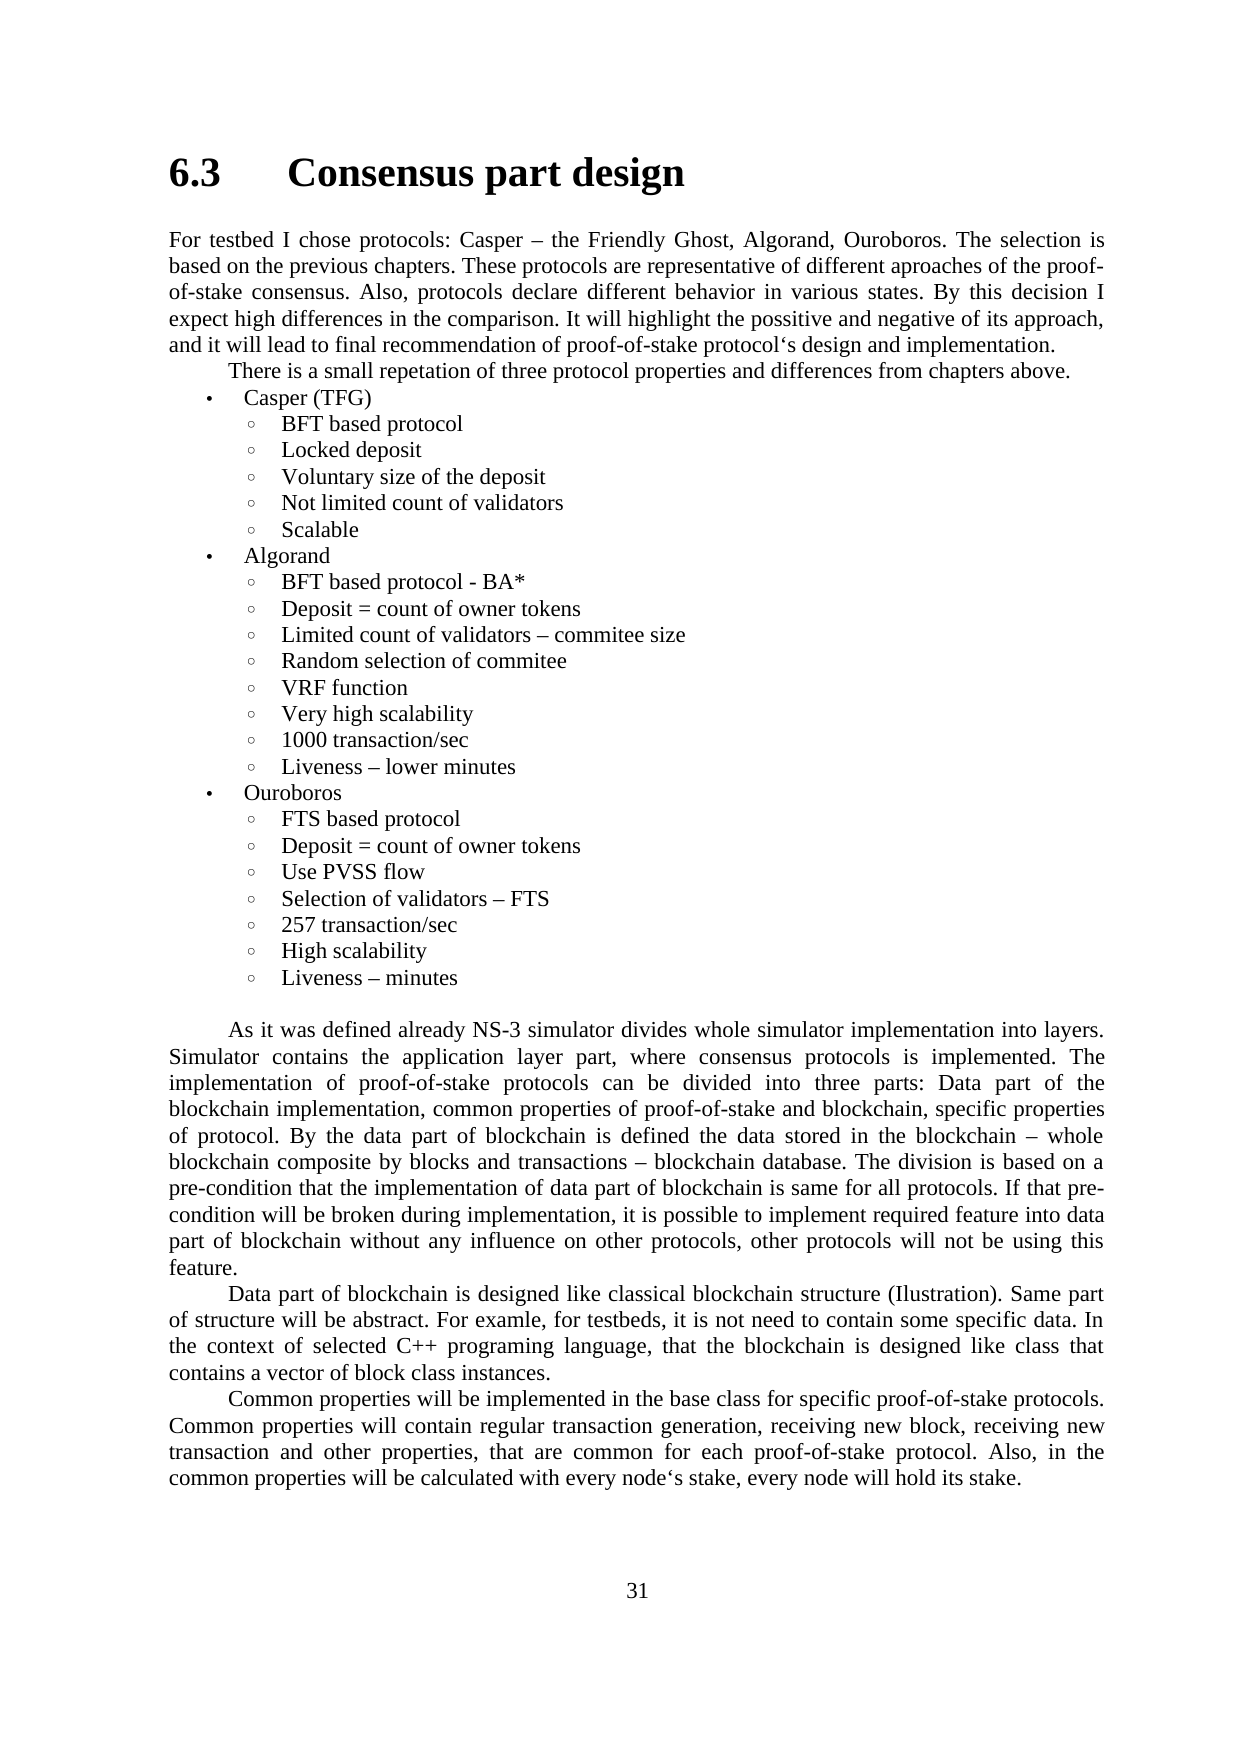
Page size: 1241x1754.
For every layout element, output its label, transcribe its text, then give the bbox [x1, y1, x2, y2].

text As it was defined already NS-3 simulator divides whole simulator implementation into layers. Simulator contains the application layer part, where consensus protocols is implemented. The implementation of proof-of-stake protocols can be divided into three parts: Data part of the blockchain implementation, common properties of proof-of-stake and blockchain, specific properties of protocol. By the data part of blockchain is defined the data stored in the blockchain – whole blockchain composite by blocks and transactions – blockchain database. The division is based on a pre-condition that the implementation of data part of blockchain is same for all protocols. If that pre-condition will be broken during implementation, it is possible to implement required feature into data part of blockchain without any influence on other protocols, other protocols will not be using this feature. [169, 1016, 1106, 1280]
list Scalable [244, 516, 1106, 542]
text Data part of blockchain is designed like classical blockchain structure (Ilustration). Same part of structure will be abstract. For examle, for testbeds, it is not need to contain some specific data. In the context of selected C++ programing language, that the blockchain is designed like class that contains a vector of block class instances. [169, 1280, 1106, 1385]
list VRF function [244, 674, 1106, 700]
list Casper (TFG) [206, 384, 1106, 410]
list Limited count of validators – commitee size [244, 621, 1106, 647]
list Deposit = count of owner tokens [244, 595, 1106, 621]
subtitle Consensus part design [169, 148, 1106, 196]
list High scalability [244, 937, 1106, 964]
list BFT based protocol [244, 410, 1106, 437]
list BFT based protocol - BA* [244, 568, 1106, 595]
list Use PVSS flow [244, 858, 1106, 884]
list Algorand [206, 542, 1106, 568]
list Liveness – lower minutes [244, 753, 1106, 779]
list Ouroboros [206, 779, 1106, 806]
list 257 transaction/sec [244, 911, 1106, 937]
list 1000 transaction/sec [244, 726, 1106, 753]
text Common properties will be implemented in the base class for specific proof-of-stake protocols. Common properties will contain regular transaction generation, receiving new block, receiving new transaction and other properties, that are common for each proof-of-stake protocol. Also, in the common properties will be calculated with every node‘s stake, every node will hold its stake. [169, 1385, 1106, 1491]
list FTS based protocol [244, 806, 1106, 832]
list Locked deposit [244, 437, 1106, 463]
list Random selection of commitee [244, 647, 1106, 674]
list Not limited count of validators [244, 489, 1106, 516]
list Very high scalability [244, 700, 1106, 726]
list Selection of validators – FTS [244, 884, 1106, 911]
list Deposit = count of owner tokens [244, 832, 1106, 858]
text There is a small repetation of three protocol properties and differences from chapters above. [169, 357, 1106, 384]
text For testbed I chose protocols: Casper – the Friendly Ghost, Algorand, Ouroboros. The selection is based on the previous chapters. These protocols are representative of different aproaches of the proof-of-stake consensus. Also, protocols declare different behavior in various states. By this decision I expect high differences in the comparison. It will highlight the possitive and negative of its approach, and it will lead to final recommendation of proof-of-stake protocol‘s design and implementation. [169, 226, 1106, 357]
list Voluntary size of the deposit [244, 463, 1106, 489]
list Liveness – minutes [244, 964, 1106, 990]
